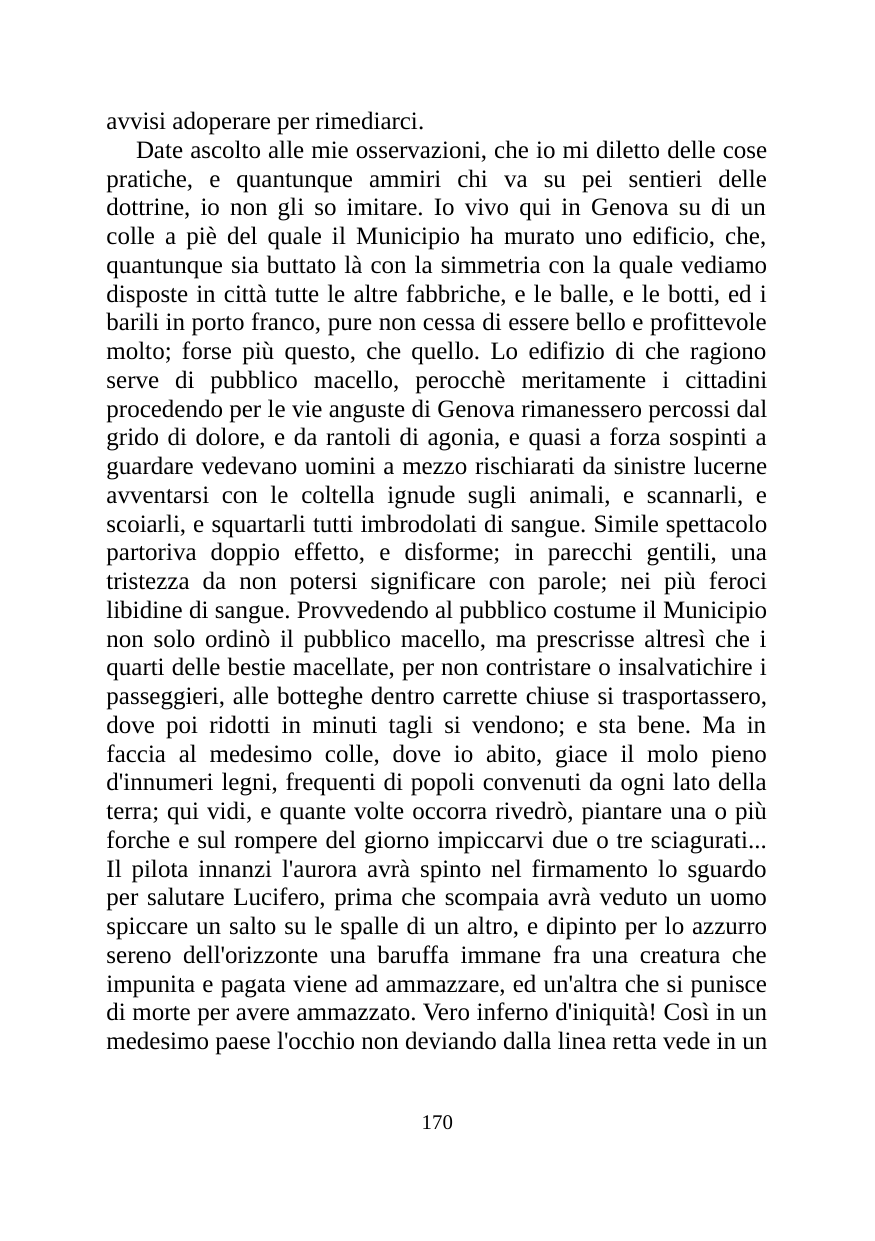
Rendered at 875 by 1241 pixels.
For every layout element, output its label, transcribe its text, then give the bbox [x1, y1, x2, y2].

text avvisi adoperare per rimediarci. [106, 106, 768, 135]
text Date ascolto alle mie osservazioni, che io mi diletto delle cose pratiche, e quantunque ammiri chi va su pei sentieri delle dottrine, io non gli so imitare. Io vivo qui in Genova su di un colle a piè del quale il Municipio ha murato uno edificio, che, quantunque sia buttato là con la simmetria con la quale vediamo disposte in città tutte le altre fabbriche, e le balle, e le botti, ed i barili in porto franco, pure non cessa di essere bello e profittevole molto; forse più questo, che quello. Lo edifizio di che ragiono serve di pubblico macello, perocchè meritamente i cittadini procedendo per le vie anguste di Genova rimanessero percossi dal grido di dolore, e da rantoli di agonia, e quasi a forza sospinti a guardare vedevano uomini a mezzo rischiarati da sinistre lucerne avventarsi con le coltella ignude sugli animali, e scannarli, e scoiarli, e squartarli tutti imbrodolati di sangue. Simile spettacolo partoriva doppio effetto, e disforme; in parecchi gentili, una tristezza da non potersi significare con parole; nei più feroci libidine di sangue. Provvedendo al pubblico costume il Municipio non solo ordinò il pubblico macello, ma prescrisse altresì che i quarti delle bestie macellate, per non contristare o insalvatichire i passeggieri, alle botteghe dentro carrette chiuse si trasportassero, dove poi ridotti in minuti tagli si vendono; e sta bene. Ma in faccia al medesimo colle, dove io abito, giace il molo pieno d'innumeri legni, frequenti di popoli convenuti da ogni lato della terra; qui vidi, e quante volte occorra rivedrò, piantare una o più forche e sul rompere del giorno impiccarvi due o tre sciagurati... Il pilota innanzi l'aurora avrà spinto nel firmamento lo sguardo per salutare Lucifero, prima che scompaia avrà veduto un uomo spiccare un salto su le spalle di un altro, e dipinto per lo azzurro sereno dell'orizzonte una baruffa immane fra una creatura che impunita e pagata viene ad ammazzare, ed un'altra che si punisce di morte per avere ammazzato. Vero inferno d'iniquità! Così in un medesimo paese l'occhio non deviando dalla linea retta vede in un [106, 135, 768, 1055]
